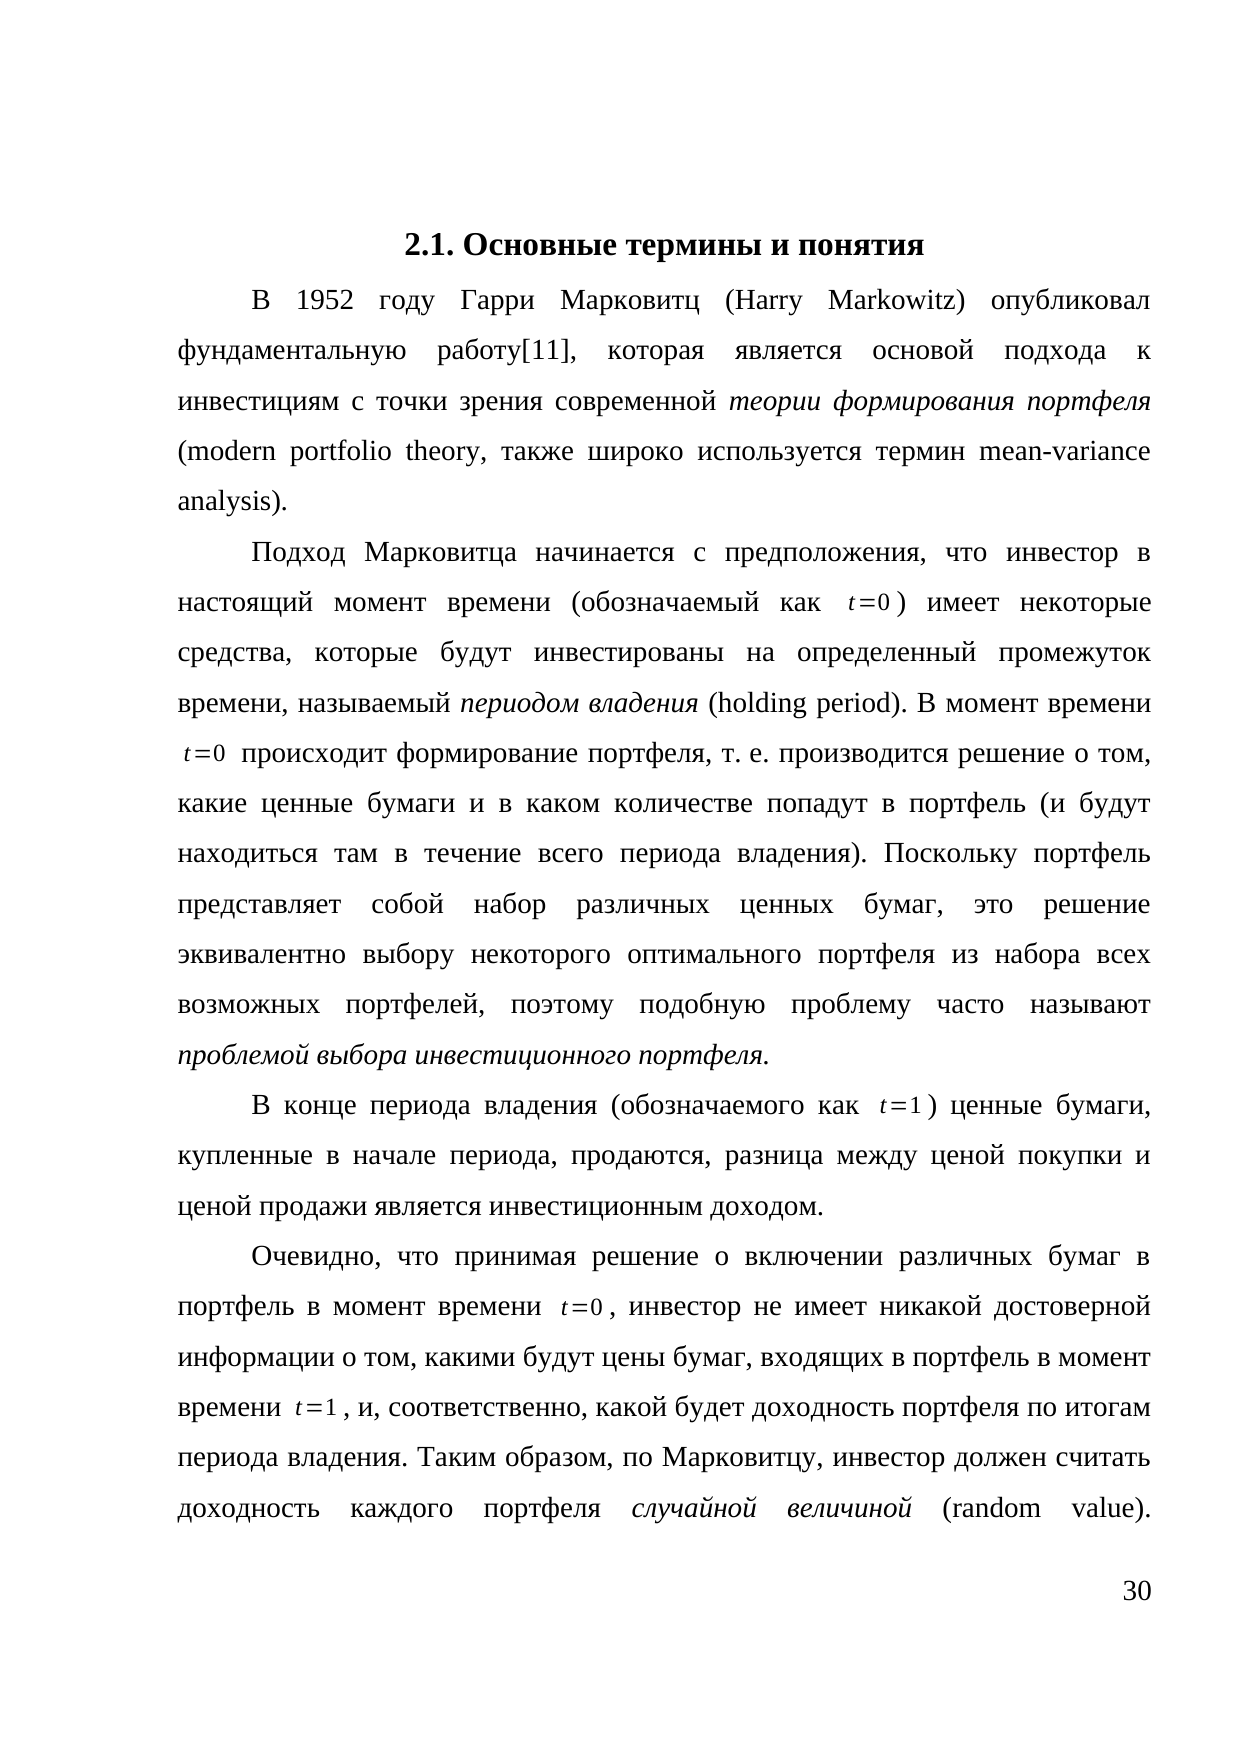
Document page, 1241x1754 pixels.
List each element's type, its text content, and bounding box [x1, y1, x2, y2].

text В 1952 году Гарри Марковитц (Harry Markowitz) опубликовал фундаментальную работу[11], которая является основой подхода к инвестициям с точки зрения современной теории формирования портфеля (modern portfolio theory, также широко используется термин mean-variance analysis). [177, 282, 1152, 517]
text Очевидно, что принимая решение о включении различных бумаг в портфель в момент времени , инвестор не имеет никакой достоверной информации о том, какими будут цены бумаг, входящих в портфель в момент времени , и, соответственно, какой будет доходность портфеля по итогам периода владения. Таким образом, по Марковитцу, инвестор должен считать доходность каждого портфеля случайной величиной (random value). [177, 1238, 1152, 1523]
text В конце периода владения (обозначаемого как ) ценные бумаги, купленные в начале периода, продаются, разница между ценой покупки и ценой продажи является инвестиционным доходом. [177, 1087, 1152, 1221]
text Подход Марковитца начинается с предположения, что инвестор в настоящий момент времени (обозначаемый как ) имеет некоторые средства, которые будут инвестированы на определенный промежуток времени, называемый периодом владения (holding period). В момент времени происходит формирование портфеля, т. е. производится решение о том, какие ценные бумаги и в каком количестве попадут в портфель (и будут находиться там в течение всего периода владения). Поскольку портфель представляет собой набор различных ценных бумаг, это решение эквивалентно выбору некоторого оптимального портфеля из набора всех возможных портфелей, поэтому подобную проблему часто называют проблемой выбора инвестиционного портфеля. [177, 534, 1152, 1070]
subtitle 2.1. Основные термины и понятия [177, 225, 1152, 263]
